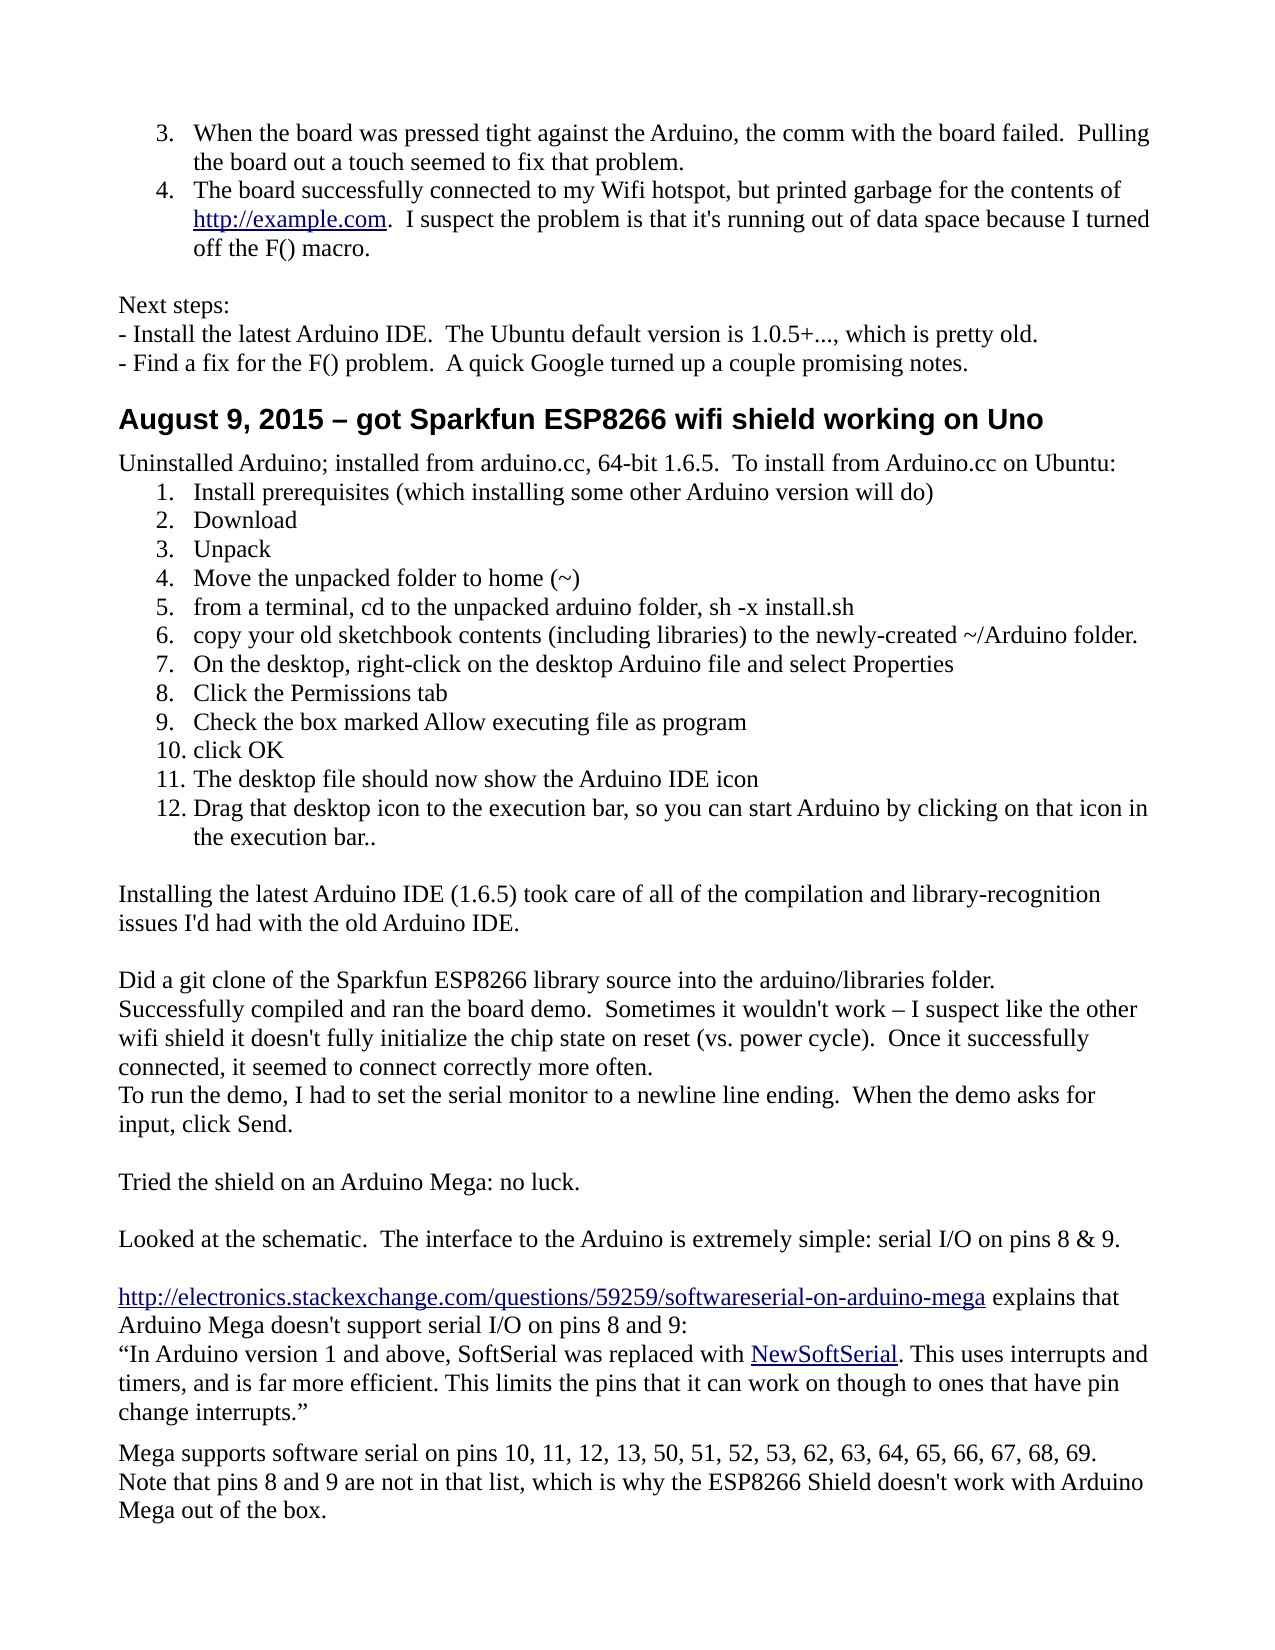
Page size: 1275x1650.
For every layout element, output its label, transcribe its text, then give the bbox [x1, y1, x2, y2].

list Click the Permissions tab [156, 678, 1157, 707]
list Move the unpacked folder to home (~) [156, 563, 1157, 592]
list The desktop file should now show the Arduino IDE icon [156, 764, 1157, 793]
list When the board was pressed tight against the Arduino, the comm with the board failed. Pulling the board out a touch seemed to fix that problem. [156, 118, 1157, 176]
text Tried the shield on an Arduino Mega: no luck. [118, 1167, 1157, 1195]
text Looked at the schematic. The interface to the Arduino is extremely simple: serial I/O on pins 8 & 9. [118, 1224, 1157, 1253]
text - Find a fix for the F() problem. A quick Google turned up a couple promising notes. [118, 348, 1157, 377]
text Installing the latest Arduino IDE (1.6.5) took care of all of the compilation and library-recognition issues I'd had with the old Arduino IDE. [118, 879, 1157, 937]
text “In Arduino version 1 and above, SoftSerial was replaced with NewSoftSerial. This uses interrupts and timers, and is far more efficient. This limits the pins that it can work on though to ones that have pin change interrupts.” [118, 1339, 1157, 1425]
text Next steps: [118, 291, 1157, 319]
text http://electronics.stackexchange.com/questions/59259/softwareserial-on-arduino-mega explains that Arduino Mega doesn't support serial I/O on pins 8 and 9: [118, 1282, 1157, 1339]
list Install prerequisites (which installing some other Arduino version will do) [156, 477, 1157, 505]
text Uninstalled Arduino; installed from arduino.cc, 64-bit 1.6.5. To install from Arduino.cc on Ubuntu: [118, 448, 1157, 477]
text To run the demo, I had to set the serial monitor to a newline line ending. When the demo asks for input, click Send. [118, 1080, 1157, 1138]
text Did a git clone of the Sparkfun ESP8266 library source into the arduino/libraries folder. [118, 965, 1157, 994]
text Successfully compiled and ran the board demo. Sometimes it wouldn't work – I suspect like the other wifi shield it doesn't fully initialize the chip state on reset (vs. power cycle). Once it successfully connected, it seemed to connect correctly more often. [118, 994, 1157, 1080]
text Mega supports software serial on pins 10, 11, 12, 13, 50, 51, 52, 53, 62, 63, 64, 65, 66, 67, 68, 69. Note that pins 8 and 9 are not in that list, which is why the ESP8266 Shield doesn't work with Arduino Mega out of the box. [118, 1438, 1157, 1524]
list from a terminal, cd to the unpacked arduino folder, sh -x install.sh [156, 592, 1157, 620]
list Unpack [156, 534, 1157, 563]
list Drag that desktop icon to the execution bar, so you can start Arduino by clicking on that icon in the execution bar.. [156, 793, 1157, 850]
list On the desktop, right-click on the desktop Arduino file and select Properties [156, 649, 1157, 678]
list The board successfully connected to my Wifi hotspot, but printed garbage for the contents of http://example.com. I suspect the problem is that it's running out of data space because I turned off the F() macro. [156, 176, 1157, 262]
text - Install the latest Arduino IDE. The Ubuntu default version is 1.0.5+..., which is pretty old. [118, 319, 1157, 348]
list Check the box marked Allow executing file as program [156, 707, 1157, 735]
list click OK [156, 735, 1157, 764]
list copy your old sketchbook contents (including libraries) to the newly-created ~/Arduino folder. [156, 620, 1157, 649]
list Download [156, 505, 1157, 534]
subtitle August 9, 2015 – got Sparkfun ESP8266 wifi shield working on Uno [118, 402, 1157, 435]
